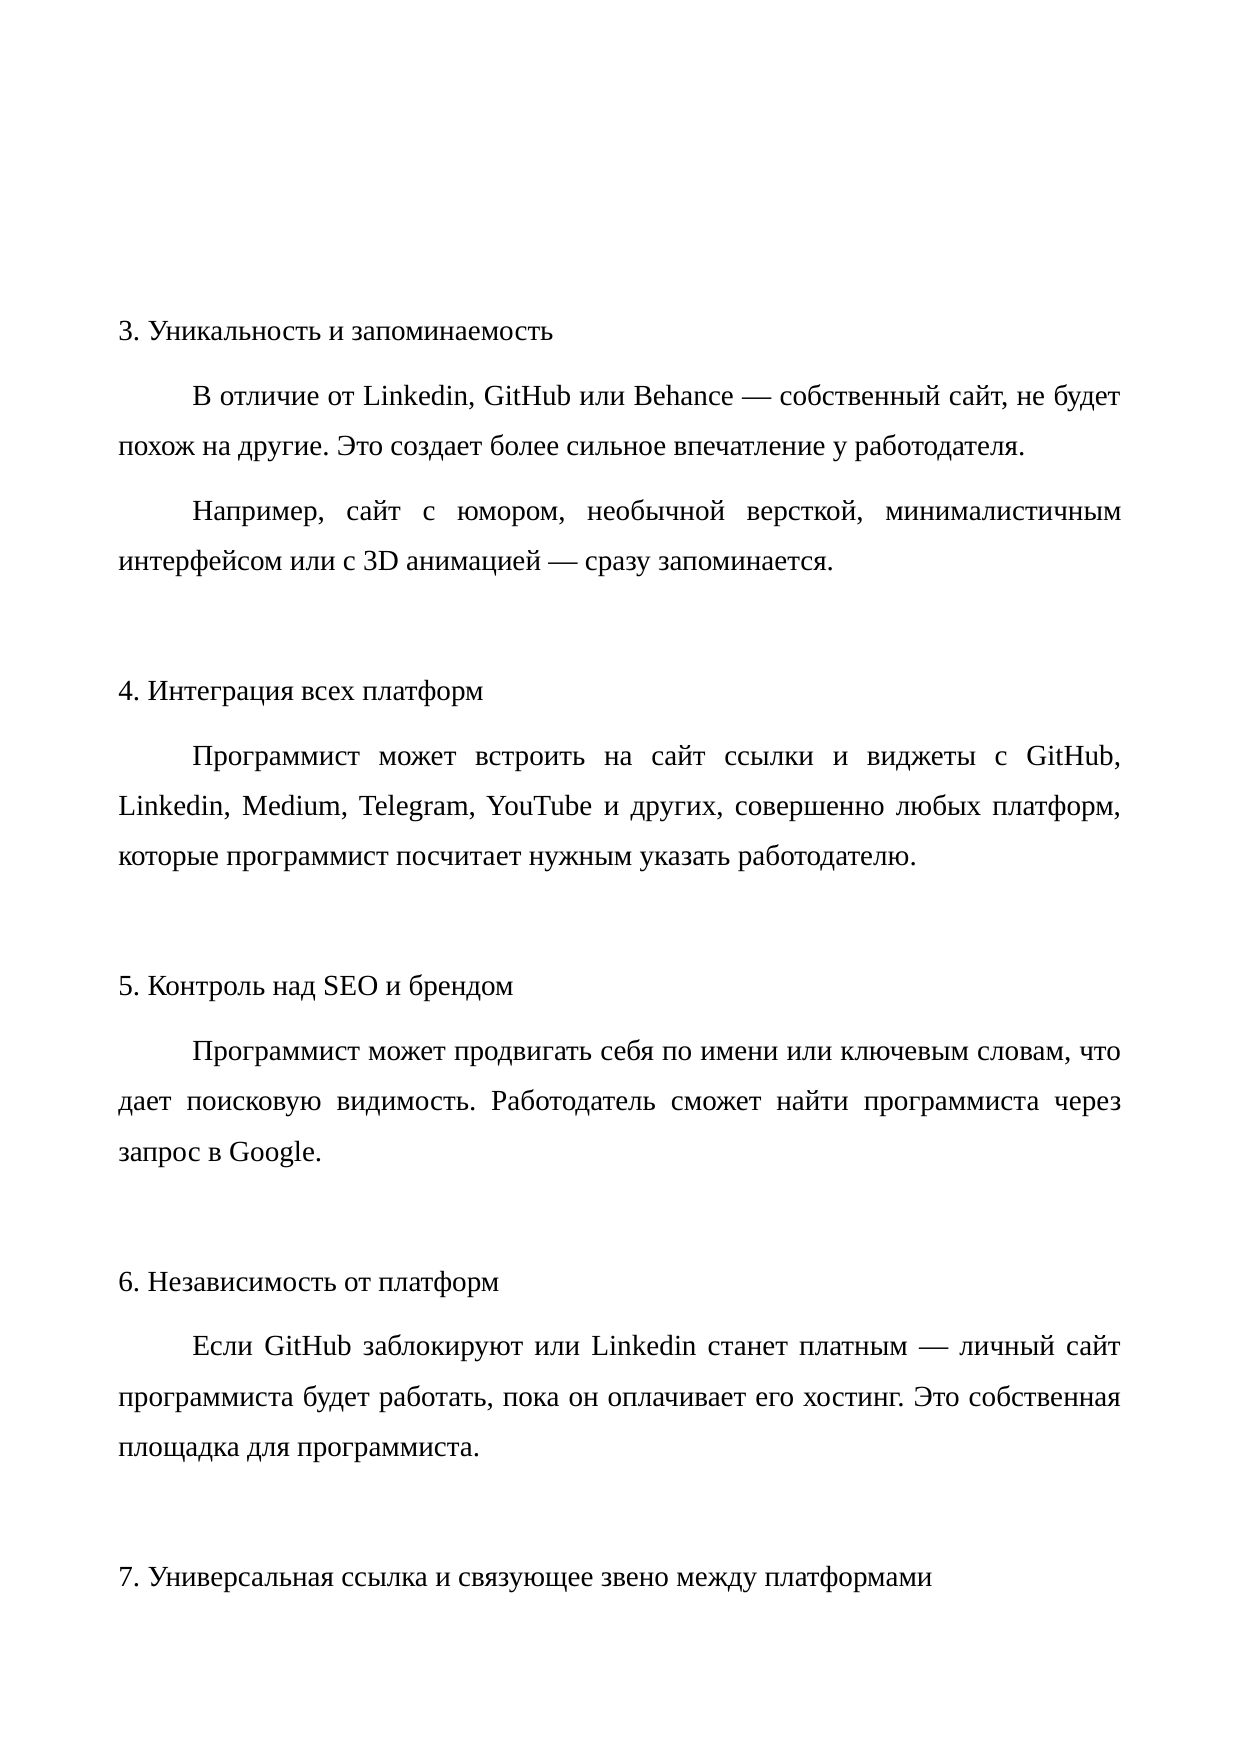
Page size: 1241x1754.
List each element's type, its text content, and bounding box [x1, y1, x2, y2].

text Если GitHub заблокируют или Linkedin станет платным — личный сайт программиста будет работать, пока он оплачивает его хостинг. Это собственная площадка для программиста. [118, 1328, 1122, 1463]
text 5. Контроль над SEO и брендом [118, 968, 1122, 1002]
text Программист может встроить на сайт ссылки и виджеты с GitHub, Linkedin, Medium, Telegram, YouTube и других, совершенно любых платформ, которые программист посчитает нужным указать работодателю. [118, 738, 1122, 872]
text 6. Независимость от платформ [118, 1264, 1122, 1297]
text 4. Интеграция всех платформ [118, 673, 1122, 707]
text 7. Универсальная ссылка и связующее звено между платформами [118, 1559, 1122, 1592]
text В отличие от Linkedin, GitHub или Behance — собственный сайт, не будет похож на другие. Это создает более сильное впечатление у работодателя. [118, 378, 1122, 462]
text Программист может продвигать себя по имени или ключевым словам, что дает поисковую видимость. Работодатель сможет найти программиста через запрос в Google. [118, 1033, 1122, 1167]
text 3. Уникальность и запоминаемость [118, 313, 1122, 346]
text Например, сайт с юмором, необычной версткой, минималистичным интерфейсом или с 3D анимацией — сразу запоминается. [118, 493, 1122, 577]
